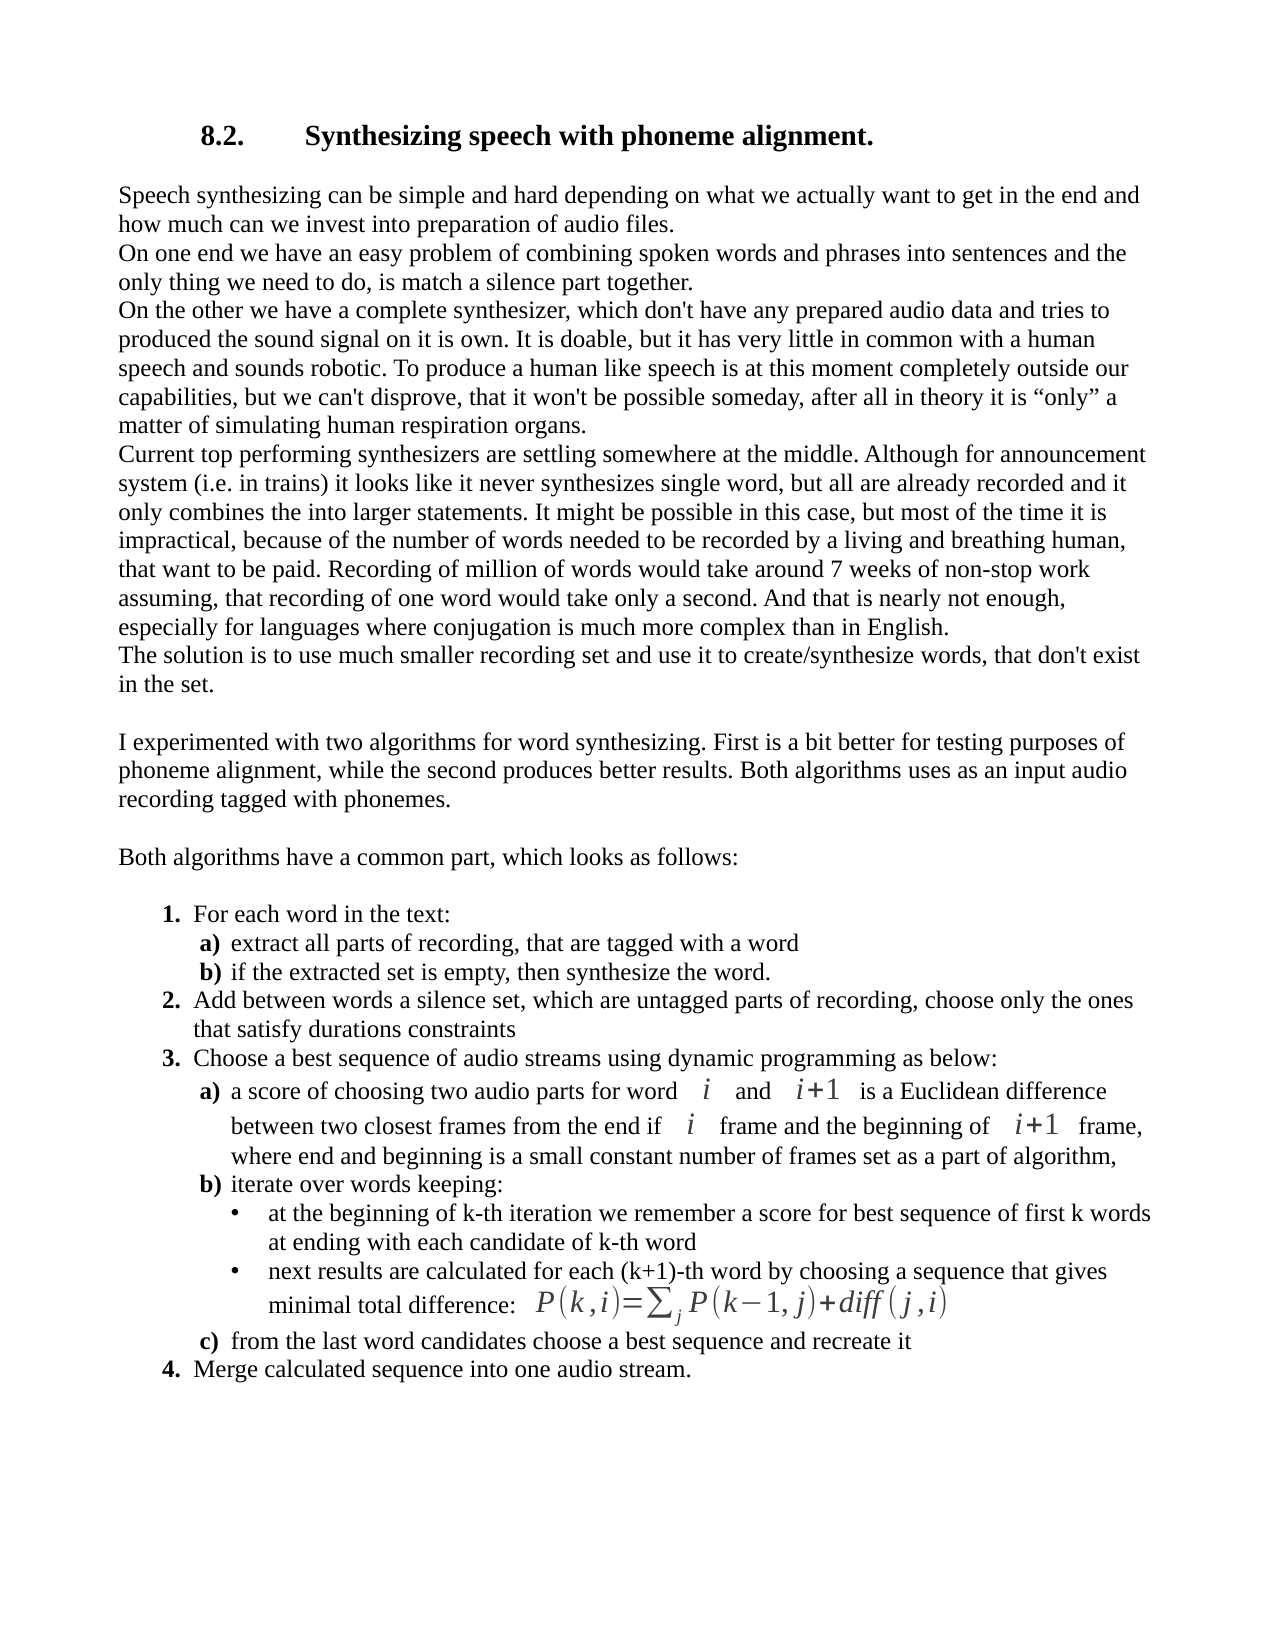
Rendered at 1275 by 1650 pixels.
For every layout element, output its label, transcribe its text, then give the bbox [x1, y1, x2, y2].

text Current top performing synthesizers are settling somewhere at the middle. Although for announcement system (i.e. in trains) it looks like it never synthesizes single word, but all are already recorded and it only combines the into larger statements. It might be possible in this case, but most of the time it is impractical, because of the number of words needed to be recorded by a living and breathing human, that want to be paid. Recording of million of words would take around 7 weeks of non-stop work assuming, that recording of one word would take only a second. And that is nearly not enough, especially for languages where conjugation is much more complex than in English. [118, 439, 1157, 640]
list if the extracted set is empty, then synthesize the word. [193, 957, 1157, 985]
text I experimented with two algorithms for word synthesizing. First is a bit better for testing purposes of phoneme alignment, while the second produces better results. Both algorithms uses as an input audio recording tagged with phonemes. [118, 727, 1157, 813]
list Synthesizing speech with phoneme alignment. [193, 118, 1157, 152]
list Add between words a silence set, which are untagged parts of recording, choose only the ones that satisfy durations constraints [156, 985, 1157, 1043]
list Choose a best sequence of audio streams using dynamic programming as below: [156, 1043, 1157, 1072]
text On one end we have an easy problem of combining spoken words and phrases into sentences and the only thing we need to do, is match a silence part together. [118, 238, 1157, 295]
text On the other we have a complete synthesizer, which don't have any prepared audio data and tries to produced the sound signal on it is own. It is doable, but it has very little in common with a human speech and sounds robotic. To produce a human like speech is at this moment completely outside our capabilities, but we can't disprove, that it won't be possible someday, after all in theory it is “only” a matter of simulating human respiration organs. [118, 295, 1157, 439]
list a score of choosing two audio parts for word and is a Euclidean difference between two closest frames from the end if frame and the beginning of frame, [193, 1072, 1157, 1141]
text Speech synthesizing can be simple and hard depending on what we actually want to get in the end and how much can we invest into preparation of audio files. [118, 180, 1157, 238]
text The solution is to use much smaller recording set and use it to create/synthesize words, that don't exist in the set. [118, 640, 1157, 698]
list at the beginning of k-th iteration we remember a score for best sequence of first k words at ending with each candidate of k-th word [231, 1198, 1157, 1256]
list For each word in the text: [156, 899, 1157, 928]
list next results are calculated for each (k+1)-th word by choosing a sequence that gives minimal total difference: [231, 1256, 1157, 1326]
text Both algorithms have a common part, which looks as follows: [118, 842, 1157, 870]
list Merge calculated sequence into one audio stream. [156, 1354, 1157, 1383]
list iterate over words keeping: [193, 1169, 1157, 1198]
list extract all parts of recording, that are tagged with a word [193, 928, 1157, 957]
list where end and beginning is a small constant number of frames set as a part of algorithm, [193, 1141, 1157, 1169]
list from the last word candidates choose a best sequence and recreate it [193, 1326, 1157, 1354]
